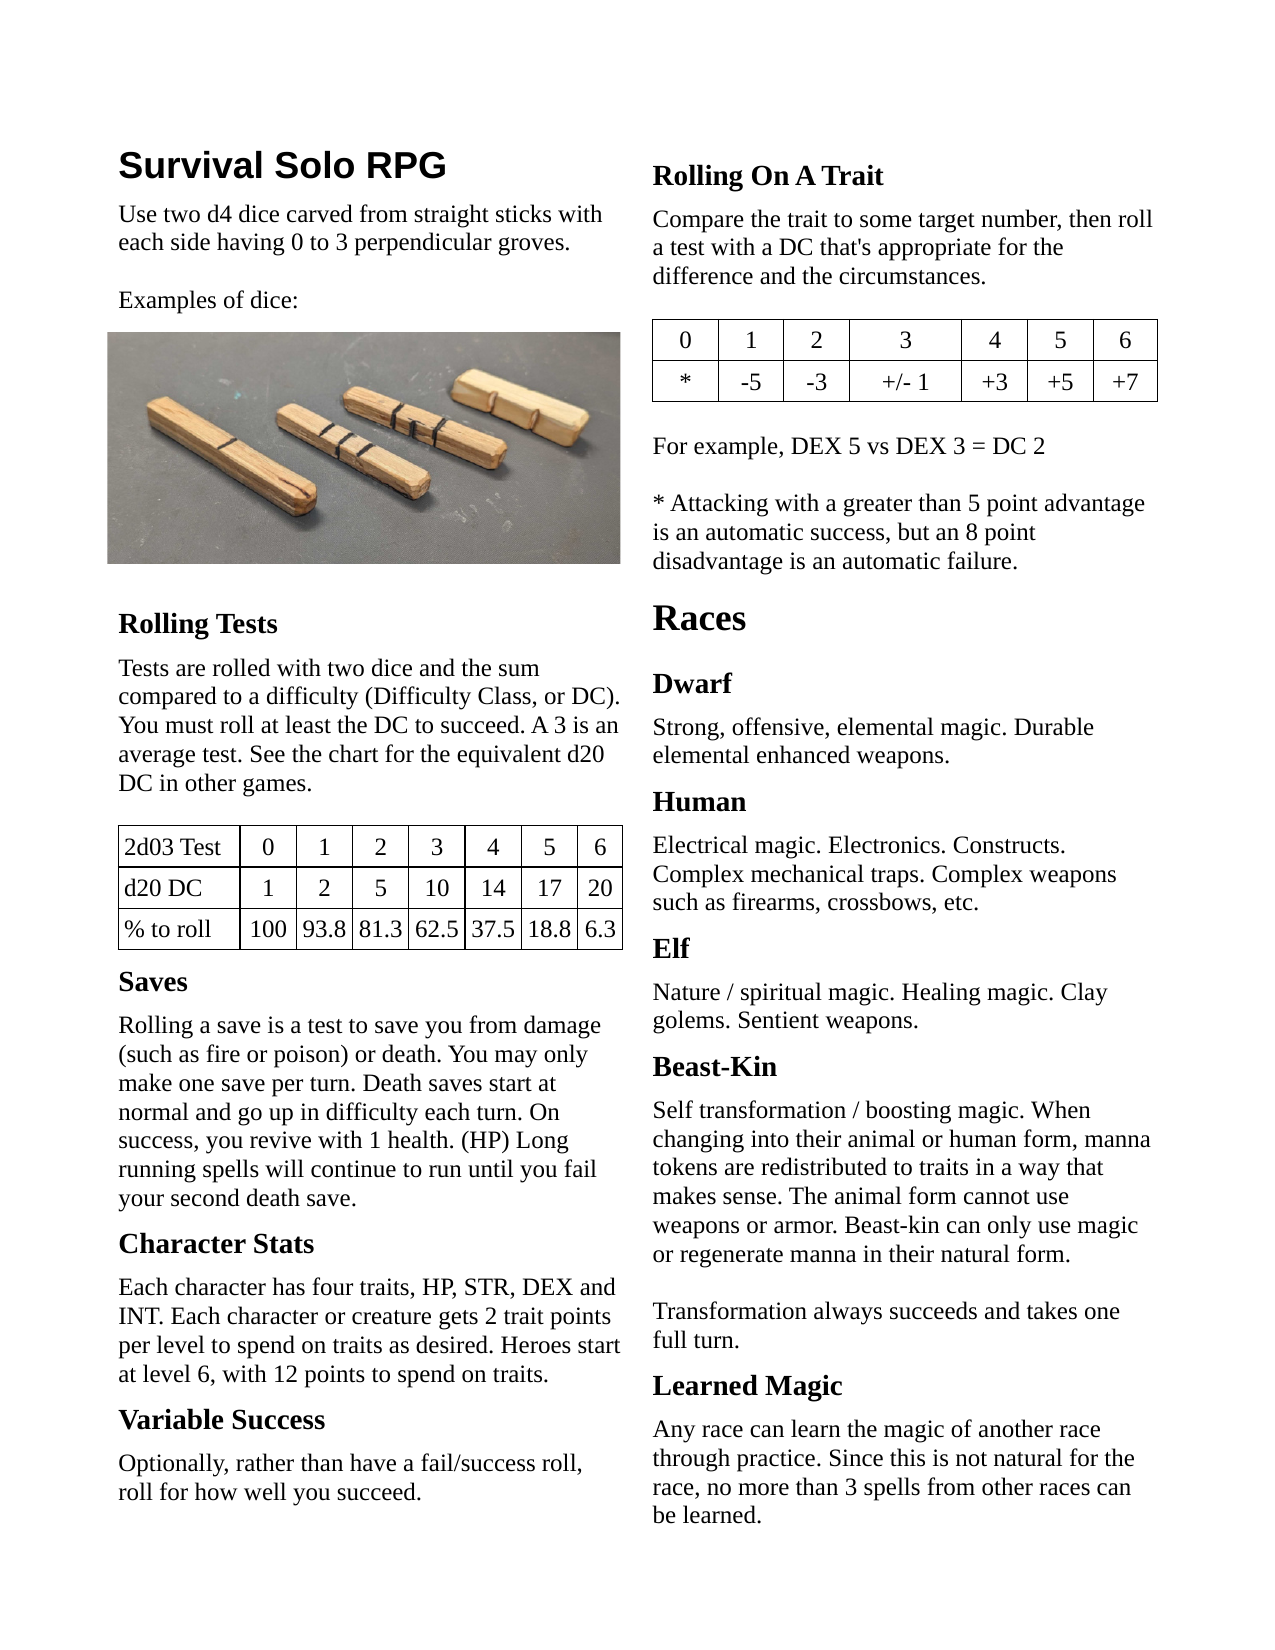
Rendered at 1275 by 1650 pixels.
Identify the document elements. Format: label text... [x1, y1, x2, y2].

picture [107, 332, 621, 564]
subtitle Learned Magic [652, 1368, 1157, 1402]
subtitle Character Stats [118, 1226, 622, 1260]
table_cell 14 [466, 868, 521, 908]
table_cell +/- 1 [850, 361, 961, 401]
table_cell 6.3 [578, 909, 622, 949]
text For example, DEX 5 vs DEX 3 = DC 2 [652, 431, 1157, 460]
text * Attacking with a greater than 5 point advantage is an automatic success, but an 8 point disadvantage is an automatic failure. [652, 488, 1157, 575]
subtitle Races [652, 596, 1157, 639]
table_cell 100 [241, 909, 296, 949]
table_header 2 [784, 320, 849, 360]
subtitle Variable Success [118, 1402, 622, 1436]
table_cell 93.8 [297, 909, 352, 949]
text Each character has four traits, HP, STR, DEX and INT. Each character or creature gets 2 trait points per level to spend on traits as desired. Heroes start at level 6, with 12 points to spend on traits. [118, 1272, 622, 1387]
table_cell -3 [784, 361, 849, 401]
table_cell 20 [578, 868, 622, 908]
table_header 0 [653, 320, 718, 360]
text Use two d4 dice carved from straight sticks with each side having 0 to 3 perpendicular groves. [118, 199, 622, 256]
text Rolling a save is a test to save you from damage (such as fire or poison) or death. You may only make one save per turn. Death saves start at normal and go up in difficulty each turn. On success, you revive with 1 health. (HP) Long running spells will continue to run until you fail your second death save. [118, 1011, 622, 1212]
subtitle Rolling On A Trait [652, 158, 1157, 191]
table_cell 10 [409, 868, 464, 908]
subtitle Dwarf [652, 666, 1157, 699]
table_header 6 [578, 826, 622, 866]
table_header 4 [962, 320, 1027, 360]
table_cell 5 [353, 868, 408, 908]
table_header 4 [466, 826, 521, 866]
table_cell +5 [1028, 361, 1093, 401]
text Examples of dice: [118, 285, 622, 314]
table_cell 2 [297, 868, 352, 908]
text Tests are rolled with two dice and the sum compared to a difficulty (Difficulty Class, or DC). You must roll at least the DC to succeed. A 3 is an average test. See the chart for the equivalent d20 DC in other games. [118, 653, 622, 796]
subtitle Rolling Tests [118, 607, 622, 640]
text Nature / spiritual magic. Healing magic. Clay golems. Sentient weapons. [652, 977, 1157, 1034]
table_cell 1 [241, 868, 296, 908]
table_header 6 [1094, 320, 1157, 360]
subtitle Human [652, 784, 1157, 817]
table_cell 37.5 [466, 909, 521, 949]
table_header 2 [353, 826, 408, 866]
table_header 2d03 Test [119, 826, 239, 866]
subtitle Saves [118, 964, 622, 998]
text Optionally, rather than have a fail/success roll, roll for how well you succeed. [118, 1448, 622, 1506]
subtitle Survival Solo RPG [118, 143, 622, 186]
table_cell 62.5 [409, 909, 464, 949]
text Transformation always succeeds and takes one full turn. [652, 1296, 1157, 1354]
table_header 5 [522, 826, 577, 866]
text Compare the trait to some target number, then roll a test with a DC that's appropriate for the difference and the circumstances. [652, 204, 1157, 290]
table_cell 81.3 [353, 909, 408, 949]
table_header 0 [241, 826, 296, 866]
table_cell -5 [719, 361, 783, 401]
table_cell % to roll [119, 909, 239, 949]
table_header 3 [850, 320, 961, 360]
table_header 3 [409, 826, 464, 866]
table_cell +7 [1094, 361, 1157, 401]
text Self transformation / boosting magic. When changing into their animal or human form, manna tokens are redistributed to traits in a way that makes sense. The animal form cannot use weapons or armor. Beast-kin can only use magic or regenerate manna in their natural form. [652, 1095, 1157, 1267]
table_cell +3 [962, 361, 1027, 401]
text Strong, offensive, elemental magic. Durable elemental enhanced weapons. [652, 712, 1157, 769]
subtitle Elf [652, 931, 1157, 964]
table_cell 17 [522, 868, 577, 908]
table_header 1 [297, 826, 352, 866]
table_header 5 [1028, 320, 1093, 360]
table_cell d20 DC [119, 868, 239, 908]
table_cell 18.8 [522, 909, 577, 949]
subtitle Beast-Kin [652, 1049, 1157, 1082]
text Any race can learn the magic of another race through practice. Since this is not natural for the race, no more than 3 spells from other races can be learned. [652, 1414, 1157, 1529]
table_header 1 [719, 320, 783, 360]
table_cell * [653, 361, 718, 401]
text Electrical magic. Electronics. Constructs. Complex mechanical traps. Complex weapons such as firearms, crossbows, etc. [652, 830, 1157, 916]
